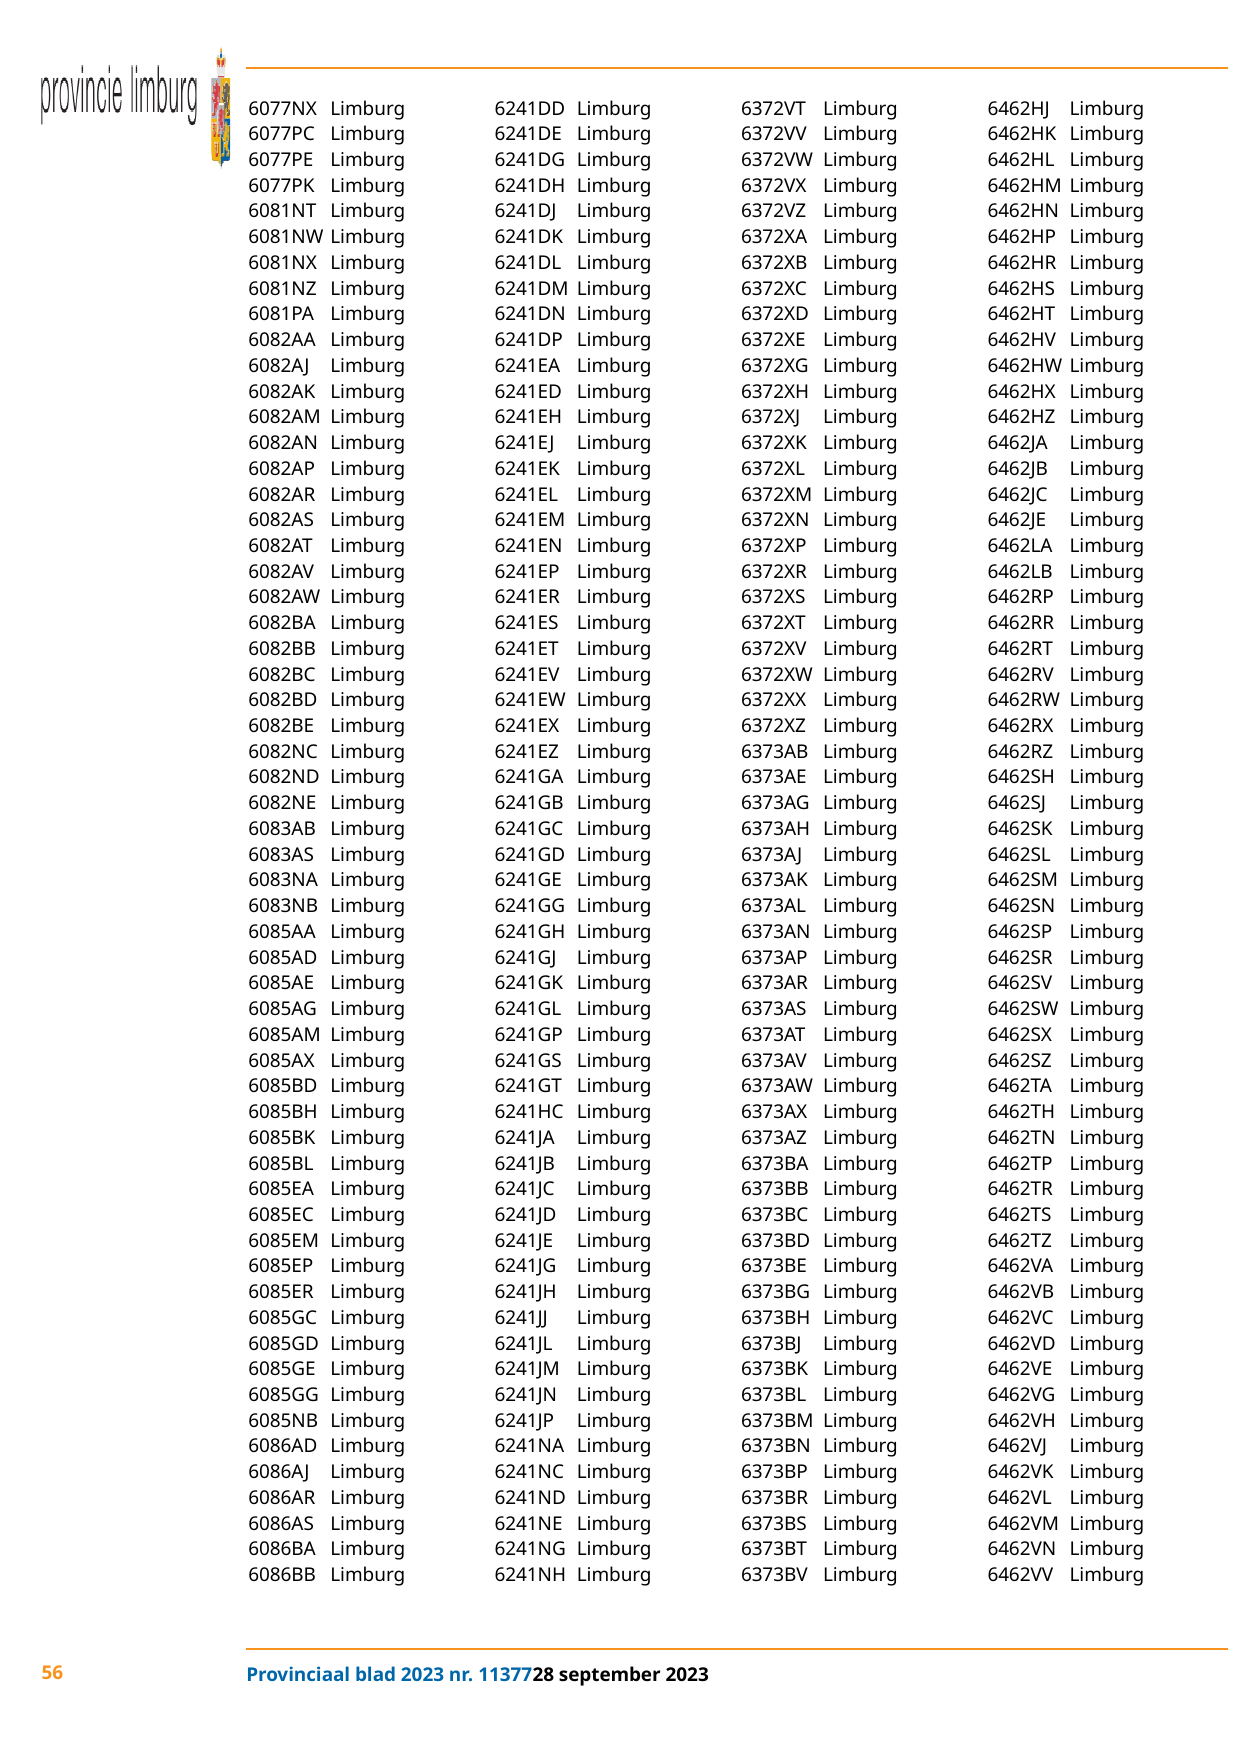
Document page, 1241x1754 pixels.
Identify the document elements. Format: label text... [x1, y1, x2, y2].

table_cell 6241GD [494, 841, 577, 867]
table_cell [412, 326, 494, 352]
table_cell 6373AH [741, 815, 823, 841]
table_cell 6372XH [741, 378, 823, 403]
table_cell 6241EZ [494, 738, 577, 764]
table_cell [905, 481, 987, 506]
table_cell Limburg [1069, 1356, 1152, 1381]
table_cell [905, 1253, 987, 1278]
table_cell 6077PC [248, 121, 330, 146]
table_cell 6462VL [987, 1484, 1069, 1510]
table_cell 6462HR [987, 249, 1069, 275]
table_cell [412, 404, 494, 429]
table_cell Limburg [823, 532, 905, 558]
table_cell [412, 455, 494, 481]
table_cell Limburg [330, 815, 412, 841]
table_cell [659, 95, 741, 121]
table_cell 6372VT [741, 95, 823, 121]
table_cell [659, 1175, 741, 1201]
table_cell [412, 1561, 494, 1587]
table_cell [412, 275, 494, 301]
table_cell Limburg [1069, 224, 1152, 249]
table_cell 6373BD [741, 1227, 823, 1253]
table_cell Limburg [577, 1227, 659, 1253]
table_cell Limburg [1069, 275, 1152, 301]
table_cell 6373BG [741, 1278, 823, 1304]
table_cell 6241GL [494, 995, 577, 1021]
table_cell Limburg [1069, 970, 1152, 995]
table_cell 6462VJ [987, 1433, 1069, 1458]
table_cell [412, 429, 494, 455]
table_cell Limburg [1069, 481, 1152, 506]
table_cell Limburg [330, 1073, 412, 1098]
table_cell Limburg [1069, 584, 1152, 609]
table_cell Limburg [823, 661, 905, 687]
table_cell 6462HL [987, 146, 1069, 172]
table_cell Limburg [1069, 790, 1152, 815]
table_cell [905, 764, 987, 789]
table_cell Limburg [1069, 558, 1152, 584]
table_cell 6085AA [248, 918, 330, 944]
table_cell 6241NA [494, 1433, 577, 1458]
table_cell Limburg [330, 1021, 412, 1047]
table_cell [659, 1484, 741, 1510]
table_cell [659, 584, 741, 609]
table_cell Limburg [1069, 1484, 1152, 1510]
table_cell 6372XJ [741, 404, 823, 429]
table_cell 6462HP [987, 224, 1069, 249]
table_cell Limburg [330, 970, 412, 995]
table_cell Limburg [330, 326, 412, 352]
table_cell Limburg [577, 712, 659, 738]
table_cell [905, 970, 987, 995]
table_cell Limburg [1069, 429, 1152, 455]
table_cell Limburg [330, 146, 412, 172]
table_cell Limburg [823, 1073, 905, 1098]
table_cell Limburg [577, 1510, 659, 1536]
table_cell [412, 1175, 494, 1201]
table_cell [412, 1381, 494, 1407]
table_cell 6081NZ [248, 275, 330, 301]
table_cell 6241EK [494, 455, 577, 481]
table_cell 6086AJ [248, 1459, 330, 1484]
table_cell 6241JM [494, 1356, 577, 1381]
table_cell Limburg [330, 275, 412, 301]
table_cell Limburg [823, 326, 905, 352]
table_cell [659, 738, 741, 764]
table_cell [659, 1433, 741, 1458]
table_cell Limburg [330, 738, 412, 764]
table_cell 6081NT [248, 198, 330, 223]
table_cell Limburg [823, 970, 905, 995]
table_cell [412, 198, 494, 223]
table_cell 6241JA [494, 1124, 577, 1150]
table_cell 6462SJ [987, 790, 1069, 815]
table_cell Limburg [1069, 815, 1152, 841]
table_cell Limburg [1069, 506, 1152, 532]
table_cell 6085EM [248, 1227, 330, 1253]
table_cell 6373BE [741, 1253, 823, 1278]
table_cell 6241JG [494, 1253, 577, 1278]
table_cell Limburg [1069, 609, 1152, 635]
table_cell [659, 1227, 741, 1253]
table_cell [659, 1356, 741, 1381]
table_cell Limburg [1069, 1175, 1152, 1201]
table_cell Limburg [577, 558, 659, 584]
table_cell 6373AG [741, 790, 823, 815]
table_cell [659, 1098, 741, 1124]
table_cell [412, 506, 494, 532]
table_cell Limburg [823, 712, 905, 738]
table_cell 6462TH [987, 1098, 1069, 1124]
table_cell [412, 1459, 494, 1484]
table_cell Limburg [577, 1047, 659, 1072]
table_cell Limburg [577, 687, 659, 712]
table_cell Limburg [1069, 1253, 1152, 1278]
table_cell 6241JE [494, 1227, 577, 1253]
table_cell 6462VB [987, 1278, 1069, 1304]
table_cell Limburg [823, 249, 905, 275]
table_cell [905, 275, 987, 301]
table_cell Limburg [330, 404, 412, 429]
table_cell 6241ES [494, 609, 577, 635]
table_cell Limburg [1069, 1561, 1152, 1587]
table_cell Limburg [577, 918, 659, 944]
table_cell 6083AB [248, 815, 330, 841]
table_cell 6373AZ [741, 1124, 823, 1150]
table_cell 6372XW [741, 661, 823, 687]
table_cell 6462VN [987, 1536, 1069, 1561]
table_cell 6372XT [741, 609, 823, 635]
table_cell [905, 1510, 987, 1536]
table_cell 6085EP [248, 1253, 330, 1278]
table_cell Limburg [577, 661, 659, 687]
table_cell Limburg [577, 455, 659, 481]
table_cell Limburg [823, 301, 905, 326]
table_cell Limburg [330, 918, 412, 944]
table_cell 6373AW [741, 1073, 823, 1098]
table_cell Limburg [1069, 146, 1152, 172]
table_cell 6241DM [494, 275, 577, 301]
table_cell 6077NX [248, 95, 330, 121]
table_cell Limburg [1069, 1433, 1152, 1458]
table_cell Limburg [1069, 1098, 1152, 1124]
table_cell 6241JP [494, 1407, 577, 1433]
table_cell [905, 198, 987, 223]
table_cell 6373BJ [741, 1330, 823, 1356]
table_cell Limburg [1069, 918, 1152, 944]
table_cell 6462HZ [987, 404, 1069, 429]
table_cell Limburg [823, 815, 905, 841]
table_cell Limburg [577, 249, 659, 275]
table_cell [659, 970, 741, 995]
table_cell Limburg [823, 1047, 905, 1072]
table_cell 6462VM [987, 1510, 1069, 1536]
table_cell Limburg [577, 404, 659, 429]
table_cell Limburg [823, 1150, 905, 1175]
table_cell [659, 815, 741, 841]
table_cell Limburg [1069, 1150, 1152, 1175]
table_cell Limburg [823, 609, 905, 635]
table_cell 6462HV [987, 326, 1069, 352]
table_cell 6373AP [741, 944, 823, 969]
table_cell [905, 1124, 987, 1150]
table_cell Limburg [330, 1278, 412, 1304]
table_cell 6372XE [741, 326, 823, 352]
table_cell 6082BE [248, 712, 330, 738]
table_cell 6241GG [494, 893, 577, 918]
table_cell Limburg [330, 1561, 412, 1587]
table_cell Limburg [330, 584, 412, 609]
table_cell Limburg [1069, 841, 1152, 867]
table_cell 6373AK [741, 867, 823, 892]
table_cell 6085BK [248, 1124, 330, 1150]
table_cell 6372XC [741, 275, 823, 301]
table_cell 6081PA [248, 301, 330, 326]
table_cell [412, 1047, 494, 1072]
table_cell 6241DJ [494, 198, 577, 223]
table_cell [659, 893, 741, 918]
table_cell [412, 867, 494, 892]
table_cell 6462RP [987, 584, 1069, 609]
table_cell Limburg [577, 95, 659, 121]
table_cell [412, 712, 494, 738]
table_cell 6085GE [248, 1356, 330, 1381]
table_cell 6372XG [741, 352, 823, 378]
table_cell Limburg [577, 1381, 659, 1407]
table_cell Limburg [1069, 687, 1152, 712]
table_cell 6462SP [987, 918, 1069, 944]
table_cell Limburg [1069, 1536, 1152, 1561]
table_cell 6082BA [248, 609, 330, 635]
table_cell 6241DD [494, 95, 577, 121]
table_cell [659, 1253, 741, 1278]
table_cell 6373BP [741, 1459, 823, 1484]
table_cell 6086BB [248, 1561, 330, 1587]
table_cell [905, 841, 987, 867]
table_cell 6241EJ [494, 429, 577, 455]
table_cell Limburg [330, 352, 412, 378]
table_cell [659, 687, 741, 712]
table_cell Limburg [823, 918, 905, 944]
table_cell [659, 1459, 741, 1484]
table_cell Limburg [823, 378, 905, 403]
table_cell [659, 1073, 741, 1098]
table_cell [412, 661, 494, 687]
table_cell 6241JN [494, 1381, 577, 1407]
table_cell 6373BC [741, 1201, 823, 1227]
table_cell Limburg [823, 867, 905, 892]
table_cell Limburg [330, 1227, 412, 1253]
table_cell Limburg [1069, 661, 1152, 687]
table_cell 6372XZ [741, 712, 823, 738]
table_cell Limburg [577, 1536, 659, 1561]
table_cell 6241JC [494, 1175, 577, 1201]
table_cell 6241JB [494, 1150, 577, 1175]
table_cell Limburg [823, 558, 905, 584]
table_cell 6082AK [248, 378, 330, 403]
table_cell [659, 352, 741, 378]
table_cell 6462RR [987, 609, 1069, 635]
table_cell 6085AE [248, 970, 330, 995]
table_cell Limburg [1069, 995, 1152, 1021]
table_cell Limburg [577, 944, 659, 969]
table_cell Limburg [577, 995, 659, 1021]
table_cell 6462VK [987, 1459, 1069, 1484]
table_cell [905, 1073, 987, 1098]
table_cell [412, 944, 494, 969]
table_cell Limburg [330, 1381, 412, 1407]
table_cell [659, 918, 741, 944]
table_cell [412, 121, 494, 146]
table_cell Limburg [823, 172, 905, 198]
table_cell [412, 1356, 494, 1381]
table_cell 6241DN [494, 301, 577, 326]
table_cell 6462TA [987, 1073, 1069, 1098]
table_cell Limburg [577, 1356, 659, 1381]
table_cell 6462TP [987, 1150, 1069, 1175]
table_cell Limburg [1069, 712, 1152, 738]
table_cell 6241DP [494, 326, 577, 352]
table_cell 6085EC [248, 1201, 330, 1227]
table_cell [412, 841, 494, 867]
table_cell 6085EA [248, 1175, 330, 1201]
table_cell 6082AJ [248, 352, 330, 378]
table_cell Limburg [330, 1330, 412, 1356]
table_cell [905, 1356, 987, 1381]
table_cell Limburg [823, 790, 905, 815]
table_cell [905, 404, 987, 429]
table_cell [905, 944, 987, 969]
table_cell 6241EX [494, 712, 577, 738]
table_cell Limburg [330, 1407, 412, 1433]
table_cell Limburg [1069, 1407, 1152, 1433]
table_cell 6241DE [494, 121, 577, 146]
table_cell [412, 584, 494, 609]
table_cell Limburg [577, 481, 659, 506]
table_cell Limburg [1069, 249, 1152, 275]
table_cell [659, 1561, 741, 1587]
table_cell Limburg [1069, 1201, 1152, 1227]
table_cell 6462RV [987, 661, 1069, 687]
table_cell 6241NE [494, 1510, 577, 1536]
table_cell [659, 1304, 741, 1330]
table_cell 6373AT [741, 1021, 823, 1047]
table_cell 6085GD [248, 1330, 330, 1356]
table_cell Limburg [330, 687, 412, 712]
table_cell 6241DH [494, 172, 577, 198]
table_cell [905, 609, 987, 635]
table_cell Limburg [577, 815, 659, 841]
table_cell 6462RW [987, 687, 1069, 712]
table_cell [412, 1407, 494, 1433]
table_cell [659, 249, 741, 275]
table_cell Limburg [823, 1278, 905, 1304]
table_cell [905, 1536, 987, 1561]
table_cell [412, 532, 494, 558]
table_cell Limburg [330, 481, 412, 506]
table_cell 6373BB [741, 1175, 823, 1201]
table_cell 6372XP [741, 532, 823, 558]
table_cell 6373BN [741, 1433, 823, 1458]
table_cell Limburg [577, 224, 659, 249]
table_cell [659, 867, 741, 892]
table_cell Limburg [823, 404, 905, 429]
table_cell Limburg [577, 1433, 659, 1458]
table_cell Limburg [330, 1175, 412, 1201]
table_cell 6373BT [741, 1536, 823, 1561]
table_cell Limburg [823, 1407, 905, 1433]
table_cell 6241GC [494, 815, 577, 841]
table_cell Limburg [823, 1459, 905, 1484]
table_cell Limburg [577, 1561, 659, 1587]
table_cell [659, 635, 741, 661]
table_cell Limburg [1069, 352, 1152, 378]
table_cell [659, 172, 741, 198]
table_cell Limburg [577, 378, 659, 403]
table_cell Limburg [330, 790, 412, 815]
table_cell 6462VV [987, 1561, 1069, 1587]
table_cell 6081NW [248, 224, 330, 249]
table_cell [412, 481, 494, 506]
table_cell [905, 1561, 987, 1587]
table_cell [412, 1201, 494, 1227]
table_cell 6462RT [987, 635, 1069, 661]
table_cell Limburg [577, 1407, 659, 1433]
table_cell Limburg [823, 95, 905, 121]
table_cell Limburg [823, 944, 905, 969]
table_cell Limburg [577, 1175, 659, 1201]
table_cell Limburg [330, 635, 412, 661]
table_cell [659, 841, 741, 867]
table_cell 6241ED [494, 378, 577, 403]
table_cell Limburg [330, 455, 412, 481]
table_cell 6241DK [494, 224, 577, 249]
table_cell Limburg [577, 532, 659, 558]
table_cell 6241NG [494, 1536, 577, 1561]
table_cell 6082AP [248, 455, 330, 481]
table_cell 6085NB [248, 1407, 330, 1433]
table_cell 6241EP [494, 558, 577, 584]
table_cell [659, 1510, 741, 1536]
table_cell 6085AM [248, 1021, 330, 1047]
table_cell Limburg [330, 558, 412, 584]
table_cell 6462HX [987, 378, 1069, 403]
table_cell Limburg [823, 1227, 905, 1253]
table_cell 6082ND [248, 764, 330, 789]
table_cell 6462JB [987, 455, 1069, 481]
table_cell 6462SL [987, 841, 1069, 867]
table_cell Limburg [577, 326, 659, 352]
table_cell Limburg [823, 1536, 905, 1561]
table_cell [412, 815, 494, 841]
table_cell 6083AS [248, 841, 330, 867]
table_cell [905, 687, 987, 712]
table_cell 6462JA [987, 429, 1069, 455]
table_cell [905, 172, 987, 198]
table_cell Limburg [577, 198, 659, 223]
table_cell 6082AR [248, 481, 330, 506]
table_cell Limburg [823, 1356, 905, 1381]
table_cell 6372XS [741, 584, 823, 609]
table_cell 6373BS [741, 1510, 823, 1536]
table_cell Limburg [577, 841, 659, 867]
table_cell [905, 1407, 987, 1433]
table_cell [412, 1304, 494, 1330]
table_cell [412, 172, 494, 198]
table_cell 6086AS [248, 1510, 330, 1536]
table_cell 6082NE [248, 790, 330, 815]
table_cell Limburg [577, 275, 659, 301]
table_cell [905, 790, 987, 815]
table_cell Limburg [577, 352, 659, 378]
table_cell [412, 970, 494, 995]
table_cell 6241ND [494, 1484, 577, 1510]
table_cell Limburg [823, 1175, 905, 1201]
table_cell 6085GG [248, 1381, 330, 1407]
table_cell [659, 275, 741, 301]
table_cell Limburg [1069, 95, 1152, 121]
table_cell 6372VZ [741, 198, 823, 223]
table_cell 6372VX [741, 172, 823, 198]
table_cell [905, 918, 987, 944]
table_cell [659, 1124, 741, 1150]
table_cell Limburg [1069, 738, 1152, 764]
table_cell 6082AT [248, 532, 330, 558]
table_cell 6241NC [494, 1459, 577, 1484]
table_cell [659, 1278, 741, 1304]
table_cell 6241DL [494, 249, 577, 275]
table_cell 6462HM [987, 172, 1069, 198]
table_cell Limburg [577, 1278, 659, 1304]
table_cell Limburg [330, 1484, 412, 1510]
table_cell 6462HN [987, 198, 1069, 223]
table_cell Limburg [330, 712, 412, 738]
table_cell Limburg [1069, 172, 1152, 198]
table_cell 6462SK [987, 815, 1069, 841]
table_cell Limburg [823, 841, 905, 867]
table_cell 6082BB [248, 635, 330, 661]
table_cell [659, 455, 741, 481]
table_cell 6462VD [987, 1330, 1069, 1356]
table_cell [412, 764, 494, 789]
table_cell Limburg [1069, 944, 1152, 969]
table_cell 6372XD [741, 301, 823, 326]
table_cell [412, 249, 494, 275]
table_cell [905, 506, 987, 532]
table_cell Limburg [330, 1124, 412, 1150]
table_cell Limburg [330, 867, 412, 892]
table_cell 6241GJ [494, 944, 577, 969]
table_cell Limburg [330, 1459, 412, 1484]
table_cell Limburg [823, 893, 905, 918]
table_cell [905, 378, 987, 403]
table_cell Limburg [823, 506, 905, 532]
table_cell [659, 1407, 741, 1433]
table_cell 6373AE [741, 764, 823, 789]
table_cell 6462LB [987, 558, 1069, 584]
table_cell 6241EV [494, 661, 577, 687]
table_cell 6462SZ [987, 1047, 1069, 1072]
table_cell Limburg [823, 1433, 905, 1458]
table_cell 6372XB [741, 249, 823, 275]
table_cell [905, 712, 987, 738]
table_cell Limburg [577, 635, 659, 661]
table_cell 6083NB [248, 893, 330, 918]
table_cell 6373AL [741, 893, 823, 918]
table_cell Limburg [823, 738, 905, 764]
table_cell Limburg [330, 1510, 412, 1536]
table_cell 6085BL [248, 1150, 330, 1175]
table_cell Limburg [577, 764, 659, 789]
table_cell Limburg [1069, 1330, 1152, 1356]
table_cell [412, 378, 494, 403]
table_cell [659, 1381, 741, 1407]
table_cell Limburg [823, 1561, 905, 1587]
table_cell [905, 815, 987, 841]
table_cell 6462TS [987, 1201, 1069, 1227]
table_cell 6085GC [248, 1304, 330, 1330]
table_cell 6462HS [987, 275, 1069, 301]
table_cell [412, 146, 494, 172]
table_cell [905, 1304, 987, 1330]
table_cell Limburg [330, 378, 412, 403]
table_cell Limburg [1069, 1278, 1152, 1304]
table_cell 6462SH [987, 764, 1069, 789]
table_cell [659, 764, 741, 789]
table_cell [905, 558, 987, 584]
table_cell [659, 1150, 741, 1175]
table_cell Limburg [823, 146, 905, 172]
table_cell 6462JE [987, 506, 1069, 532]
table_cell Limburg [823, 764, 905, 789]
table_cell [659, 558, 741, 584]
table_cell [412, 1227, 494, 1253]
table_cell 6373BK [741, 1356, 823, 1381]
table_cell Limburg [1069, 326, 1152, 352]
table_cell [905, 584, 987, 609]
table_cell [412, 1253, 494, 1278]
table_cell [659, 506, 741, 532]
table_cell Limburg [1069, 532, 1152, 558]
table_cell [412, 609, 494, 635]
table_cell Limburg [330, 1433, 412, 1458]
table_cell 6462SR [987, 944, 1069, 969]
table_cell Limburg [1069, 1073, 1152, 1098]
table_cell [905, 1459, 987, 1484]
table_cell 6373BV [741, 1561, 823, 1587]
table_cell Limburg [823, 275, 905, 301]
table_cell 6082BC [248, 661, 330, 687]
table_cell [412, 1278, 494, 1304]
table_cell 6373AS [741, 995, 823, 1021]
table_cell [659, 326, 741, 352]
table_cell 6372XX [741, 687, 823, 712]
table_cell Limburg [330, 301, 412, 326]
table_cell 6077PK [248, 172, 330, 198]
table_cell 6083NA [248, 867, 330, 892]
table_cell Limburg [330, 1201, 412, 1227]
table_cell Limburg [577, 121, 659, 146]
table_cell Limburg [577, 301, 659, 326]
table_cell [905, 738, 987, 764]
table_cell 6462TZ [987, 1227, 1069, 1253]
table_cell 6082NC [248, 738, 330, 764]
table_cell 6085AD [248, 944, 330, 969]
table_cell Limburg [330, 1304, 412, 1330]
table_cell 6241ET [494, 635, 577, 661]
table_cell Limburg [330, 224, 412, 249]
table_cell Limburg [577, 1201, 659, 1227]
table_cell Limburg [577, 1098, 659, 1124]
table_cell [412, 1150, 494, 1175]
table_cell 6373BA [741, 1150, 823, 1175]
table_cell Limburg [1069, 378, 1152, 403]
table_cell Limburg [577, 1021, 659, 1047]
table_cell Limburg [823, 1330, 905, 1356]
table_cell 6373AJ [741, 841, 823, 867]
table_cell [905, 1021, 987, 1047]
table_cell Limburg [823, 121, 905, 146]
table_cell [905, 893, 987, 918]
table_cell 6241EH [494, 404, 577, 429]
table_cell 6462RZ [987, 738, 1069, 764]
table_cell Limburg [823, 429, 905, 455]
table_cell 6462SV [987, 970, 1069, 995]
table_cell Limburg [330, 609, 412, 635]
table_cell [659, 790, 741, 815]
table_cell Limburg [1069, 635, 1152, 661]
table_cell [412, 1536, 494, 1561]
table_cell [412, 790, 494, 815]
table_cell 6373AN [741, 918, 823, 944]
table_cell 6086BA [248, 1536, 330, 1561]
table_cell 6082AN [248, 429, 330, 455]
table_cell 6373BM [741, 1407, 823, 1433]
table_cell Limburg [330, 995, 412, 1021]
table_cell 6462LA [987, 532, 1069, 558]
table_cell 6241JJ [494, 1304, 577, 1330]
table_cell Limburg [823, 1510, 905, 1536]
table_cell Limburg [823, 1098, 905, 1124]
table_cell 6372XN [741, 506, 823, 532]
table_cell [659, 378, 741, 403]
table_cell Limburg [823, 1484, 905, 1510]
table_cell 6241EM [494, 506, 577, 532]
table_cell Limburg [330, 661, 412, 687]
table_cell [905, 867, 987, 892]
table_cell [412, 1073, 494, 1098]
table_cell Limburg [330, 95, 412, 121]
table_cell [659, 146, 741, 172]
table_cell [905, 1175, 987, 1201]
table_cell [659, 661, 741, 687]
table_cell [412, 95, 494, 121]
table_cell 6241GE [494, 867, 577, 892]
table_cell 6372XK [741, 429, 823, 455]
table_cell 6462HK [987, 121, 1069, 146]
table_cell 6086AR [248, 1484, 330, 1510]
table_cell [412, 1330, 494, 1356]
table_cell Limburg [1069, 1304, 1152, 1330]
table_cell [905, 1381, 987, 1407]
table_cell [659, 404, 741, 429]
table_cell 6241GP [494, 1021, 577, 1047]
table_cell Limburg [330, 249, 412, 275]
table_cell Limburg [577, 1484, 659, 1510]
table_cell 6085AG [248, 995, 330, 1021]
table_cell [412, 1433, 494, 1458]
table_cell Limburg [330, 893, 412, 918]
table_cell Limburg [823, 198, 905, 223]
table_cell Limburg [330, 1536, 412, 1561]
table_cell [412, 893, 494, 918]
table_cell 6462HT [987, 301, 1069, 326]
table_cell [905, 661, 987, 687]
table_cell [905, 1047, 987, 1072]
table_cell Limburg [330, 1047, 412, 1072]
table_cell 6241ER [494, 584, 577, 609]
table_cell Limburg [577, 738, 659, 764]
table_cell Limburg [330, 944, 412, 969]
table_cell [659, 1536, 741, 1561]
table_cell [905, 1484, 987, 1510]
table_cell 6241EL [494, 481, 577, 506]
table_cell 6462SW [987, 995, 1069, 1021]
table_cell [659, 429, 741, 455]
table_cell [412, 1510, 494, 1536]
table_cell Limburg [1069, 1227, 1152, 1253]
table_cell Limburg [577, 970, 659, 995]
table_cell 6085AX [248, 1047, 330, 1072]
table_cell [412, 1484, 494, 1510]
table_cell Limburg [1069, 867, 1152, 892]
table_cell Limburg [1069, 1381, 1152, 1407]
table_cell 6372VV [741, 121, 823, 146]
table_cell Limburg [823, 584, 905, 609]
table_cell 6373BR [741, 1484, 823, 1510]
table_cell Limburg [330, 1253, 412, 1278]
table_cell 6372XA [741, 224, 823, 249]
table_cell Limburg [1069, 455, 1152, 481]
table_cell [905, 455, 987, 481]
table_cell 6462VG [987, 1381, 1069, 1407]
table_cell 6462TN [987, 1124, 1069, 1150]
table_cell 6085ER [248, 1278, 330, 1304]
table_cell Limburg [330, 1150, 412, 1175]
table_cell 6372XR [741, 558, 823, 584]
table_cell Limburg [823, 1253, 905, 1278]
table_cell Limburg [823, 455, 905, 481]
picture [41, 47, 231, 172]
table_cell 6373BH [741, 1304, 823, 1330]
table_cell 6241GA [494, 764, 577, 789]
table_cell [905, 1278, 987, 1304]
table_cell 6077PE [248, 146, 330, 172]
table_cell 6082AM [248, 404, 330, 429]
table_cell [412, 1021, 494, 1047]
table_cell 6372XM [741, 481, 823, 506]
table_cell [412, 738, 494, 764]
table_cell Limburg [330, 172, 412, 198]
table_cell 6462JC [987, 481, 1069, 506]
table_cell Limburg [577, 172, 659, 198]
table_cell [905, 249, 987, 275]
table_cell [659, 301, 741, 326]
table_cell [412, 224, 494, 249]
table_cell Limburg [823, 1304, 905, 1330]
table_cell 6372XV [741, 635, 823, 661]
table_cell 6241DG [494, 146, 577, 172]
table_cell [412, 687, 494, 712]
table_cell [905, 1227, 987, 1253]
table_cell Limburg [577, 584, 659, 609]
table_cell 6462HJ [987, 95, 1069, 121]
table_cell [905, 1098, 987, 1124]
table_cell Limburg [823, 687, 905, 712]
table_cell [905, 224, 987, 249]
table_cell [659, 609, 741, 635]
table_cell [659, 121, 741, 146]
table_cell [659, 198, 741, 223]
table_cell Limburg [1069, 1047, 1152, 1072]
table_cell [905, 1150, 987, 1175]
table_cell Limburg [577, 146, 659, 172]
table_cell Limburg [330, 506, 412, 532]
table_cell Limburg [577, 1073, 659, 1098]
table_cell [412, 558, 494, 584]
table_cell [412, 1098, 494, 1124]
table_cell 6462SN [987, 893, 1069, 918]
table_cell [905, 1330, 987, 1356]
table_cell [905, 1433, 987, 1458]
table_cell Limburg [330, 1356, 412, 1381]
table_cell Limburg [330, 532, 412, 558]
table_cell Limburg [1069, 893, 1152, 918]
table_cell [905, 326, 987, 352]
table_cell Limburg [823, 481, 905, 506]
table_cell Limburg [1069, 1021, 1152, 1047]
table_cell [659, 712, 741, 738]
table_cell 6462VH [987, 1407, 1069, 1433]
table_cell 6241EW [494, 687, 577, 712]
table_cell [659, 481, 741, 506]
table_cell [659, 995, 741, 1021]
table_cell Limburg [823, 635, 905, 661]
table_cell 6241EN [494, 532, 577, 558]
table_cell 6462VA [987, 1253, 1069, 1278]
table_cell Limburg [577, 609, 659, 635]
table_cell Limburg [1069, 301, 1152, 326]
table_cell 6241GT [494, 1073, 577, 1098]
table_cell [412, 918, 494, 944]
table_cell 6082BD [248, 687, 330, 712]
table_cell 6082AV [248, 558, 330, 584]
table_cell 6373AX [741, 1098, 823, 1124]
table_cell Limburg [823, 352, 905, 378]
table_cell 6241HC [494, 1098, 577, 1124]
table_cell Limburg [577, 1124, 659, 1150]
table_cell [905, 95, 987, 121]
table_cell Limburg [1069, 1510, 1152, 1536]
table_cell Limburg [1069, 404, 1152, 429]
table_cell 6241JL [494, 1330, 577, 1356]
table_cell Limburg [330, 121, 412, 146]
table_cell [659, 1330, 741, 1356]
table_cell Limburg [577, 867, 659, 892]
table_cell Limburg [577, 429, 659, 455]
table_cell 6462VC [987, 1304, 1069, 1330]
table_cell 6082AW [248, 584, 330, 609]
table_cell Limburg [823, 1124, 905, 1150]
table_cell [659, 532, 741, 558]
table_cell 6462HW [987, 352, 1069, 378]
table_cell Limburg [330, 429, 412, 455]
table_cell 6241JD [494, 1201, 577, 1227]
table_cell [659, 1047, 741, 1072]
table_cell [905, 532, 987, 558]
table_cell 6373AV [741, 1047, 823, 1072]
table_cell 6462VE [987, 1356, 1069, 1381]
table_cell 6462RX [987, 712, 1069, 738]
table_cell 6081NX [248, 249, 330, 275]
table_cell [905, 429, 987, 455]
table_cell Limburg [823, 1021, 905, 1047]
table_cell [412, 352, 494, 378]
table_cell Limburg [330, 198, 412, 223]
table_cell [905, 1201, 987, 1227]
table_cell [905, 301, 987, 326]
table_cell Limburg [577, 1304, 659, 1330]
table_cell 6373AB [741, 738, 823, 764]
table_cell Limburg [577, 1330, 659, 1356]
table_cell 6372VW [741, 146, 823, 172]
table_cell 6462SX [987, 1021, 1069, 1047]
table_cell Limburg [577, 1253, 659, 1278]
table_cell 6082AA [248, 326, 330, 352]
table_cell [905, 352, 987, 378]
table_cell 6241EA [494, 352, 577, 378]
table_cell [905, 121, 987, 146]
table_cell 6082AS [248, 506, 330, 532]
table_cell Limburg [577, 790, 659, 815]
table_cell 6241GS [494, 1047, 577, 1072]
table_cell 6373AR [741, 970, 823, 995]
table_cell Limburg [577, 893, 659, 918]
table_cell 6373BL [741, 1381, 823, 1407]
table_cell Limburg [1069, 1459, 1152, 1484]
table_cell 6462SM [987, 867, 1069, 892]
table_cell Limburg [577, 1459, 659, 1484]
table_cell 6241GH [494, 918, 577, 944]
table_cell [905, 995, 987, 1021]
table_cell [412, 995, 494, 1021]
table_cell 6462TR [987, 1175, 1069, 1201]
table_cell [412, 635, 494, 661]
table_cell [659, 1021, 741, 1047]
table_cell Limburg [577, 506, 659, 532]
table_cell 6085BH [248, 1098, 330, 1124]
table_cell Limburg [330, 1098, 412, 1124]
table_cell Limburg [1069, 121, 1152, 146]
table_cell Limburg [1069, 1124, 1152, 1150]
table_cell Limburg [577, 1150, 659, 1175]
table_cell [905, 146, 987, 172]
table_cell Limburg [823, 1201, 905, 1227]
table_cell 6086AD [248, 1433, 330, 1458]
table_cell [659, 224, 741, 249]
table_cell Limburg [823, 995, 905, 1021]
table_cell Limburg [823, 1381, 905, 1407]
table_cell [905, 635, 987, 661]
table_cell 6241JH [494, 1278, 577, 1304]
table_cell [659, 1201, 741, 1227]
table_cell Limburg [1069, 198, 1152, 223]
table_cell [659, 944, 741, 969]
table_cell Limburg [823, 224, 905, 249]
table_cell 6372XL [741, 455, 823, 481]
table_cell Limburg [1069, 764, 1152, 789]
table_cell 6241NH [494, 1561, 577, 1587]
table_cell 6241GB [494, 790, 577, 815]
table_cell 6241GK [494, 970, 577, 995]
table_cell Limburg [330, 764, 412, 789]
table_cell [412, 1124, 494, 1150]
table_cell [412, 301, 494, 326]
table_cell 6085BD [248, 1073, 330, 1098]
table_cell Limburg [330, 841, 412, 867]
